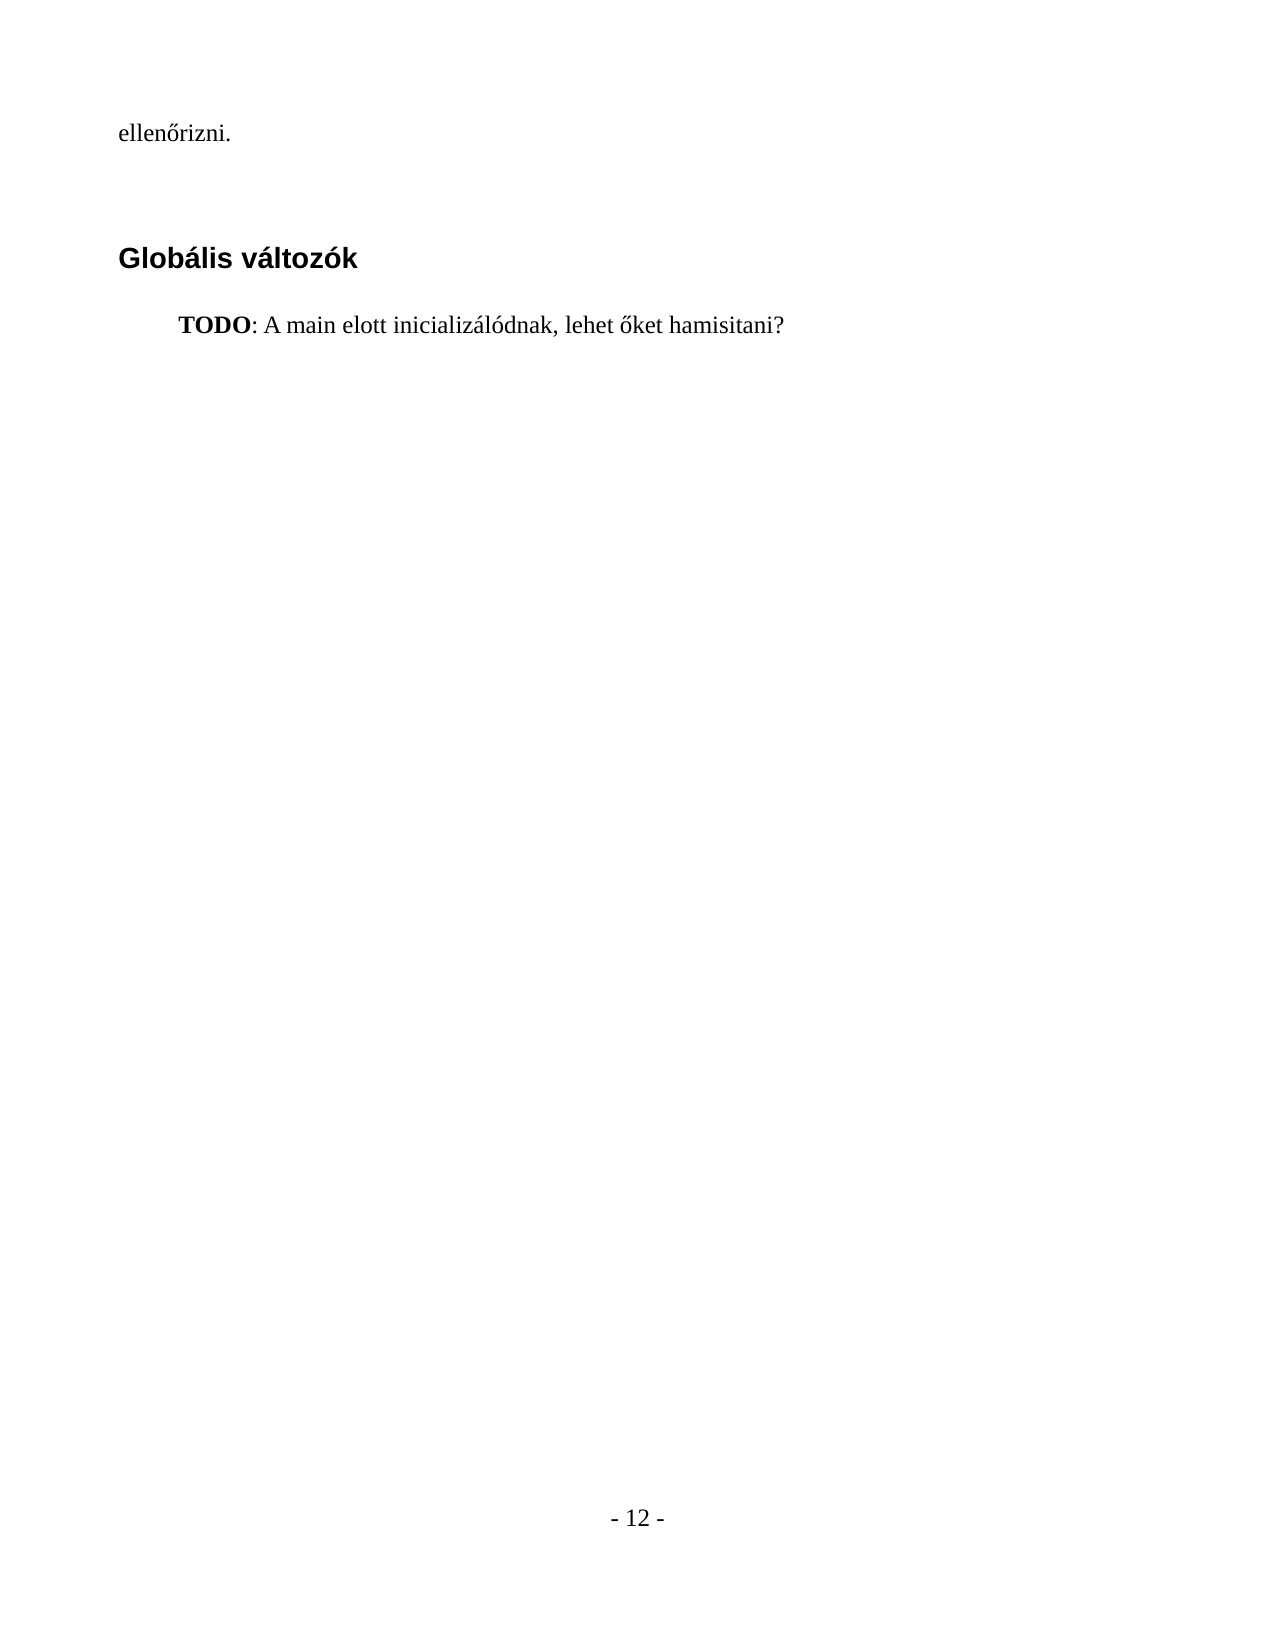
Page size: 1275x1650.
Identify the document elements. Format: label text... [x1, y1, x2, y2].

text ellenőrizni. [118, 118, 1157, 147]
text TODO: A main elott inicializálódnak, lehet őket hamisitani? [118, 310, 1157, 339]
subtitle Globális változók [118, 241, 1157, 274]
